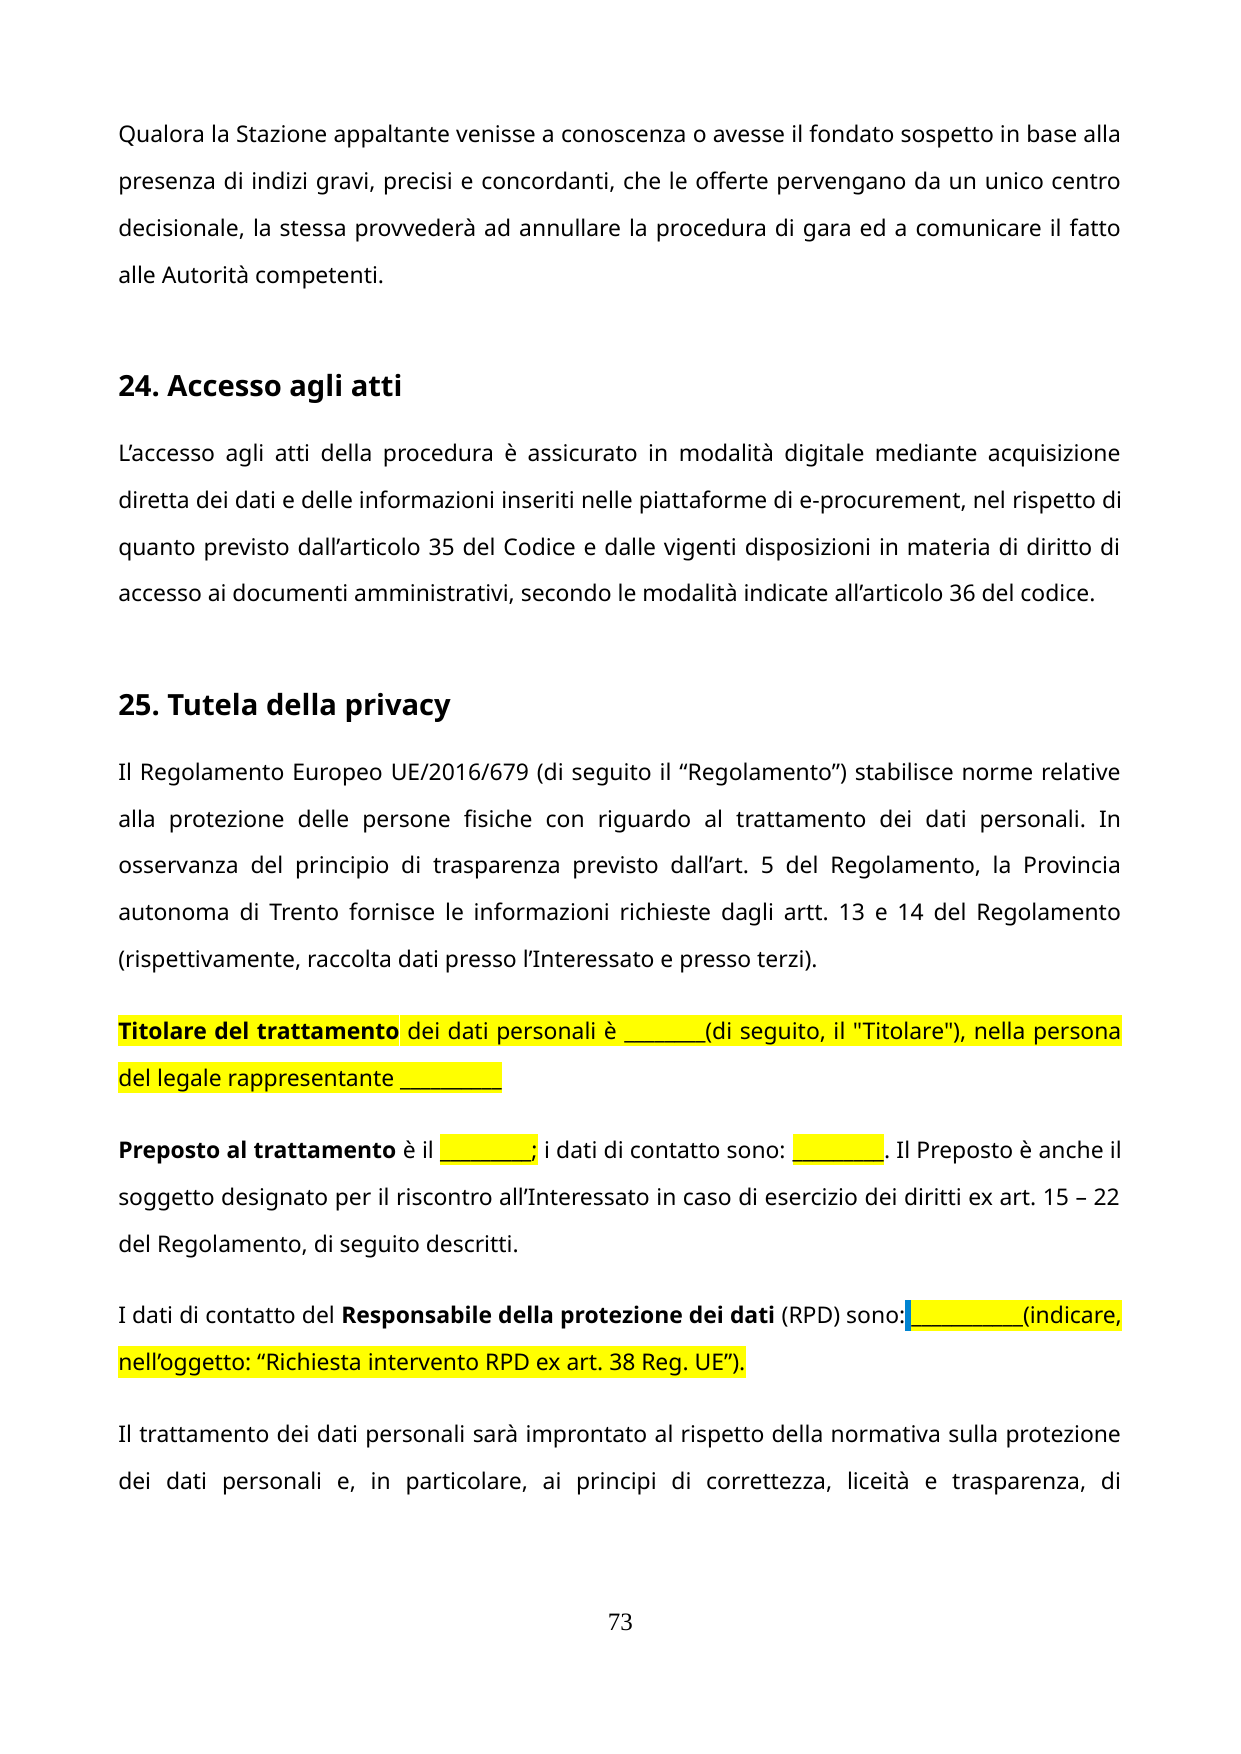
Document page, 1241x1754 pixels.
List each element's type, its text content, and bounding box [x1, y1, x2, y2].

list Il trattamento dei dati personali sarà improntato al rispetto della normativa sulla protezione dei dati personali e, in particolare, ai principi di correttezza, liceità e trasparenza, di [118, 1418, 1122, 1496]
text L’accesso agli atti della procedura è assicurato in modalità digitale mediante acquisizione diretta dei dati e delle informazioni inseriti nelle piattaforme di e-procurement, nel rispetto di quanto previsto dall’articolo 35 del Codice e dalle vigenti disposizioni in materia di diritto di accesso ai documenti amministrativi, secondo le modalità indicate all’articolo 36 del codice. [118, 437, 1122, 609]
list Titolare del trattamento dei dati personali è ________(di seguito, il "Titolare"), nella persona del legale rappresentante __________ [118, 1015, 1122, 1093]
list I dati di contatto del Responsabile della protezione dei dati (RPD) sono: ___________(indicare, nell’oggetto: “Richiesta intervento RPD ex art. 38 Reg. UE”). [118, 1299, 1122, 1378]
text Qualora la Stazione appaltante venisse a conoscenza o avesse il fondato sospetto in base alla presenza di indizi gravi, precisi e concordanti, che le offerte pervengano da un unico centro decisionale, la stessa provvederà ad annullare la procedura di gara ed a comunicare il fatto alle Autorità competenti. [118, 118, 1122, 290]
list Il Regolamento Europeo UE/2016/679 (di seguito il “Regolamento”) stabilisce norme relative alla protezione delle persone fisiche con riguardo al trattamento dei dati personali. In osservanza del principio di trasparenza previsto dall’art. 5 del Regolamento, la Provincia autonoma di Trento fornisce le informazioni richieste dagli artt. 13 e 14 del Regolamento (rispettivamente, raccolta dati presso l’Interessato e presso terzi). [118, 756, 1122, 974]
text 24. Accesso agli atti [118, 365, 1122, 404]
list Preposto al trattamento è il _________; i dati di contatto sono: _________. Il Preposto è anche il soggetto designato per il riscontro all’Interessato in caso di esercizio dei diritti ex art. 15 – 22 del Regolamento, di seguito descritti. [118, 1134, 1122, 1259]
text 25. Tutela della privacy [118, 684, 1122, 723]
